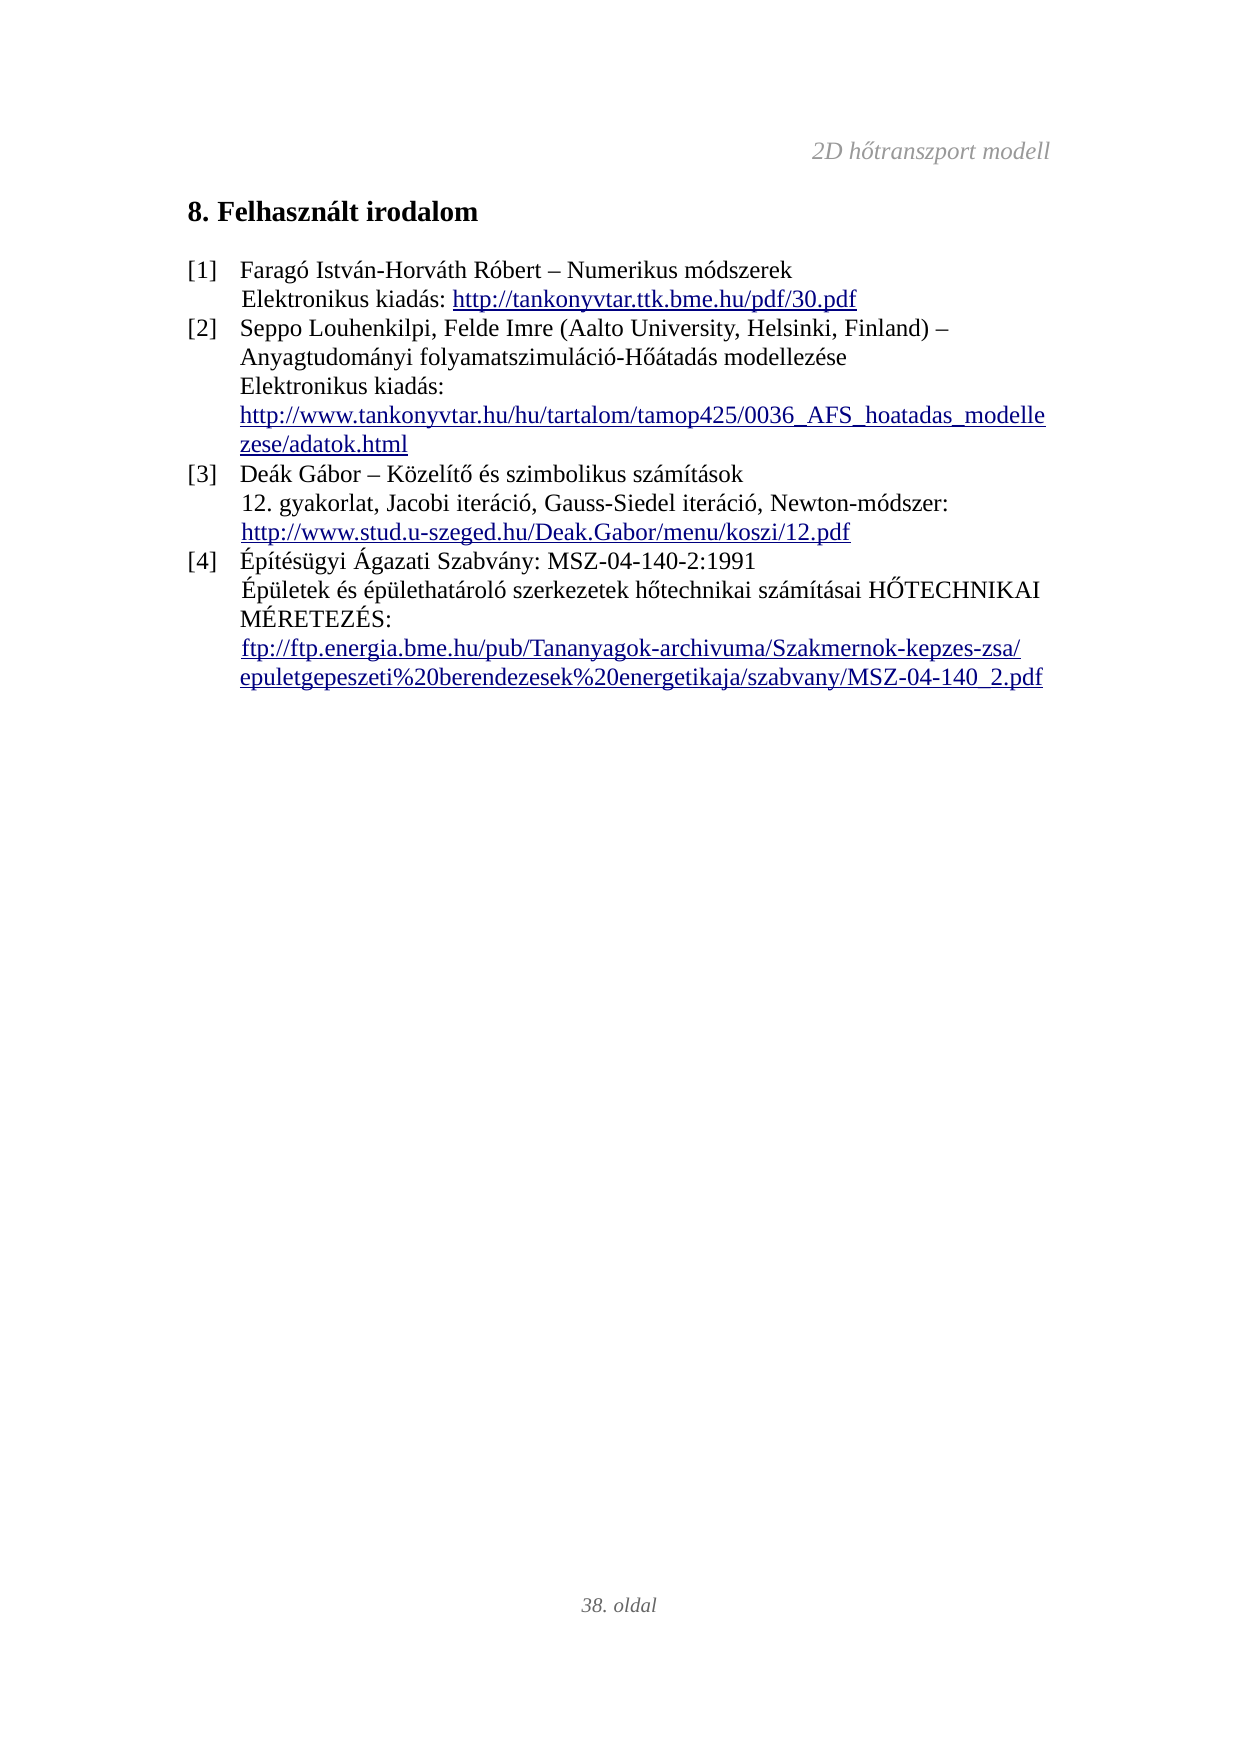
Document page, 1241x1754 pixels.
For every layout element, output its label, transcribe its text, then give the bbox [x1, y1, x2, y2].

text http://www.stud.u-szeged.hu/Deak.Gabor/menu/koszi/12.pdf [239, 517, 1053, 546]
text Elektronikus kiadás: http://www.tankonyvtar.hu/hu/tartalom/tamop425/0036_AFS_hoatadas_modellezese/adatok.html [239, 371, 1053, 458]
text ftp://ftp.energia.bme.hu/pub/Tananyagok-archivuma/Szakmernok-kepzes-zsa/epuletgepeszeti%20berendezesek%20energetikaja/szabvany/MSZ-04-140_2.pdf [239, 633, 1053, 691]
text [1] Faragó István-Horváth Róbert – Numerikus módszerek [187, 255, 1053, 284]
text [4] Építésügyi Ágazati Szabvány: MSZ-04-140-2:1991 [187, 546, 1053, 575]
text [2] Seppo Louhenkilpi, Felde Imre (Aalto University, Helsinki, Finland) – Anyagtudományi folyamatszimuláció-Hőátadás modellezése [187, 313, 1053, 371]
text Épületek és épülethatároló szerkezetek hőtechnikai számításai HŐTECHNIKAI MÉRETEZÉS: [239, 575, 1053, 633]
subtitle Felhasznált irodalom [187, 194, 1053, 228]
text [3] Deák Gábor – Közelítő és szimbolikus számítások [187, 458, 1053, 487]
text Elektronikus kiadás: http://tankonyvtar.ttk.bme.hu/pdf/30.pdf [239, 284, 1053, 313]
text 12. gyakorlat, Jacobi iteráció, Gauss-Siedel iteráció, Newton-módszer: [239, 487, 1053, 517]
